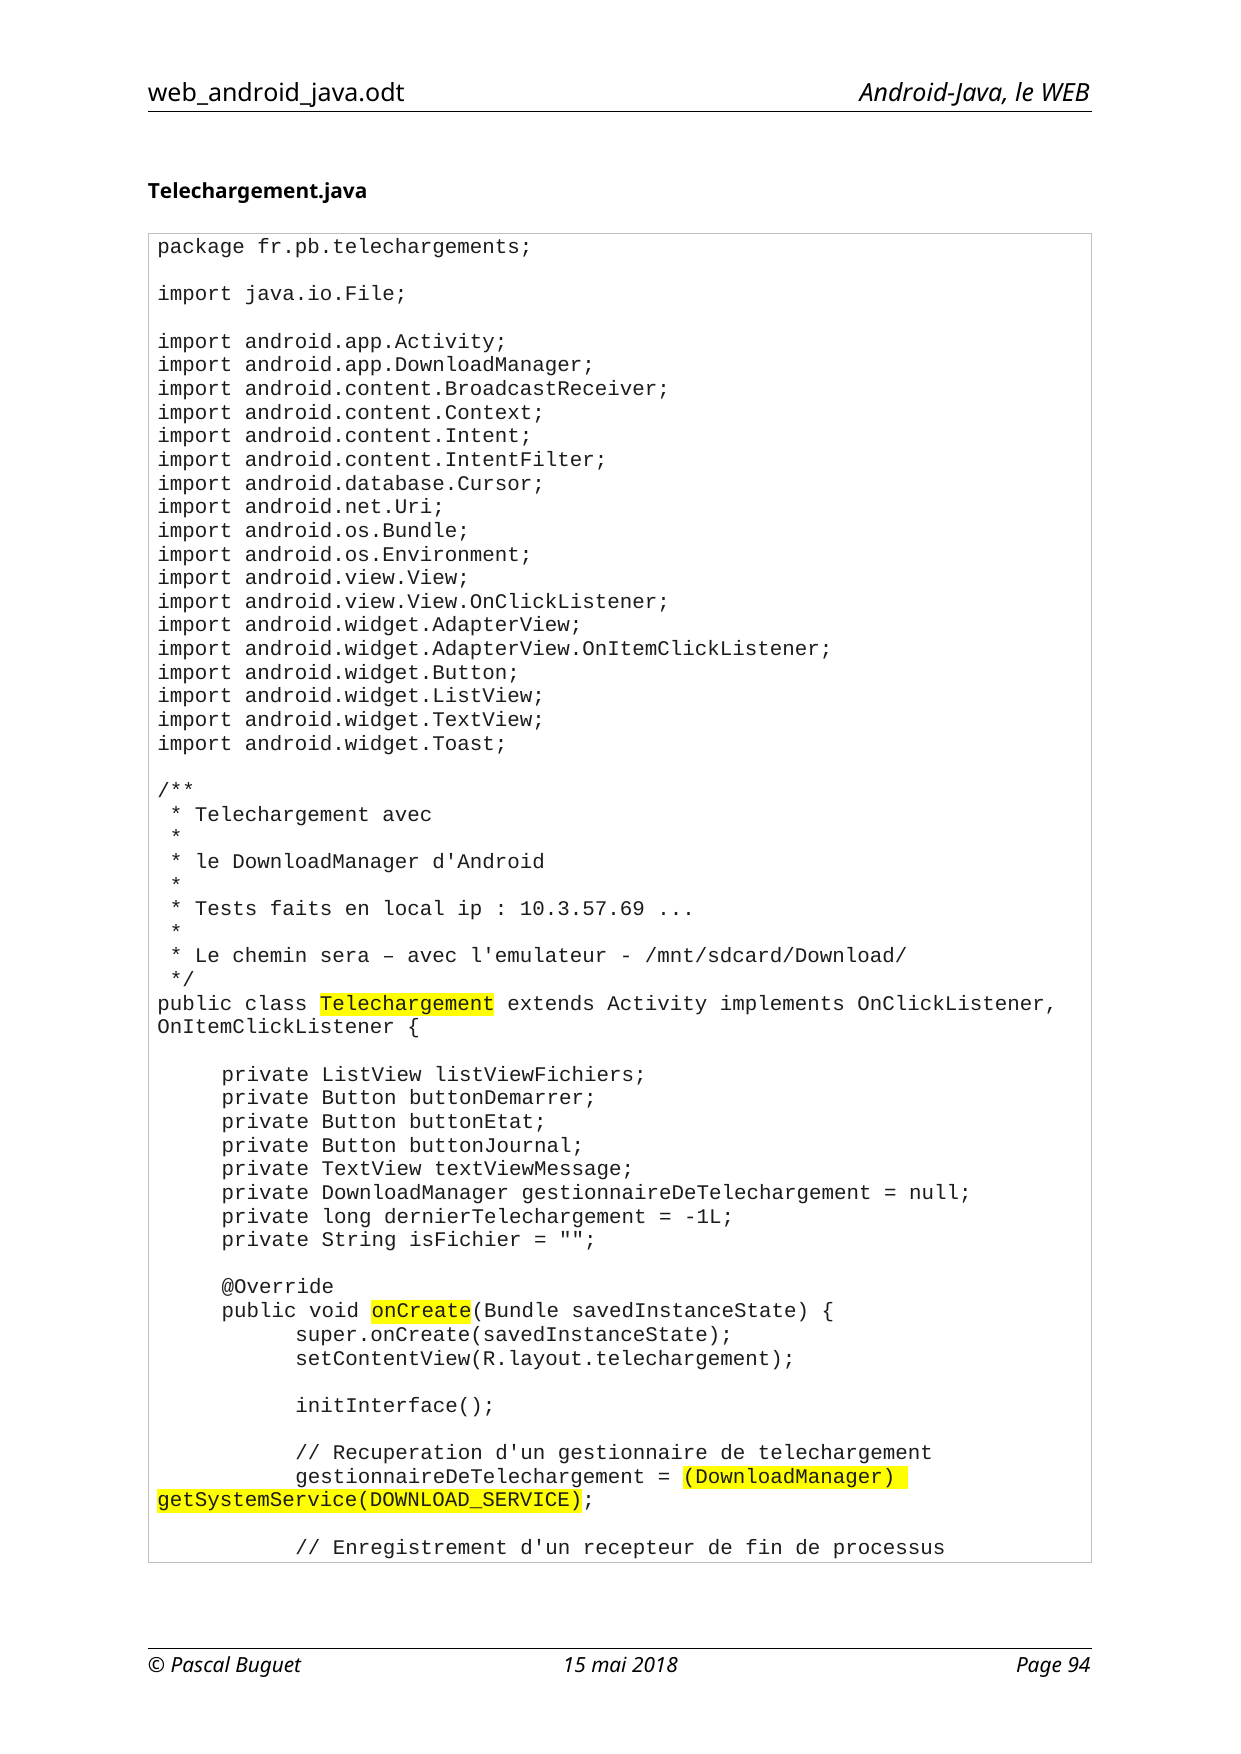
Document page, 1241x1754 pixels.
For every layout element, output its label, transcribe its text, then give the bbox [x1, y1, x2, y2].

text */ [149, 966, 1091, 990]
text super.onCreate(savedInstanceState); [149, 1321, 1091, 1344]
text initInterface(); [149, 1392, 1091, 1415]
text private Button buttonEtat; [149, 1108, 1091, 1132]
text import android.widget.AdapterView.OnItemClickListener; [149, 635, 1091, 659]
text setContentView(R.layout.telechargement); [149, 1344, 1091, 1368]
text // Recuperation d'un gestionnaire de telechargement [149, 1439, 1091, 1463]
text * [149, 919, 1091, 942]
text import android.widget.ListView; [149, 682, 1091, 706]
text private TextView textViewMessage; [149, 1155, 1091, 1179]
text import android.app.DownloadManager; [149, 351, 1091, 375]
text private ListView listViewFichiers; [149, 1061, 1091, 1084]
text import android.os.Bundle; [149, 517, 1091, 540]
text package fr.pb.telechargements; [149, 234, 1091, 257]
text import android.database.Cursor; [149, 469, 1091, 493]
text import android.content.BroadcastReceiver; [149, 375, 1091, 398]
text @Override [149, 1273, 1091, 1297]
text import android.content.IntentFilter; [149, 446, 1091, 469]
text * [149, 824, 1091, 848]
text import android.widget.Toast; [149, 729, 1091, 753]
text Telechargement.java [148, 176, 1092, 204]
text import android.os.Environment; [149, 540, 1091, 564]
text import java.io.File; [149, 280, 1091, 304]
text * Telechargement avec [149, 801, 1091, 824]
text import android.app.Activity; [149, 328, 1091, 351]
text // Enregistrement d'un recepteur de fin de processus [149, 1533, 1091, 1562]
text private Button buttonJournal; [149, 1132, 1091, 1155]
text /** [149, 777, 1091, 801]
text private Button buttonDemarrer; [149, 1084, 1091, 1108]
text private String isFichier = ""; [149, 1226, 1091, 1250]
text public class Telechargement extends Activity implements OnClickListener, OnItemClickListener { [149, 990, 1091, 1037]
text * Le chemin sera – avec l'emulateur - /mnt/sdcard/Download/ [149, 942, 1091, 966]
text import android.widget.Button; [149, 659, 1091, 682]
text private long dernierTelechargement = -1L; [149, 1202, 1091, 1226]
text * le DownloadManager d'Android [149, 848, 1091, 871]
text private DownloadManager gestionnaireDeTelechargement = null; [149, 1179, 1091, 1202]
text * Tests faits en local ip : 10.3.57.69 ... [149, 895, 1091, 919]
text public void onCreate(Bundle savedInstanceState) { [149, 1297, 1091, 1321]
text import android.view.View.OnClickListener; [149, 588, 1091, 611]
text import android.content.Context; [149, 398, 1091, 422]
text * [149, 871, 1091, 895]
text import android.view.View; [149, 564, 1091, 588]
text import android.content.Intent; [149, 422, 1091, 446]
text import android.net.Uri; [149, 493, 1091, 517]
text gestionnaireDeTelechargement = (DownloadManager) getSystemService(DOWNLOAD_SERVICE); [149, 1463, 1091, 1510]
text import android.widget.TextView; [149, 706, 1091, 729]
text import android.widget.AdapterView; [149, 611, 1091, 635]
